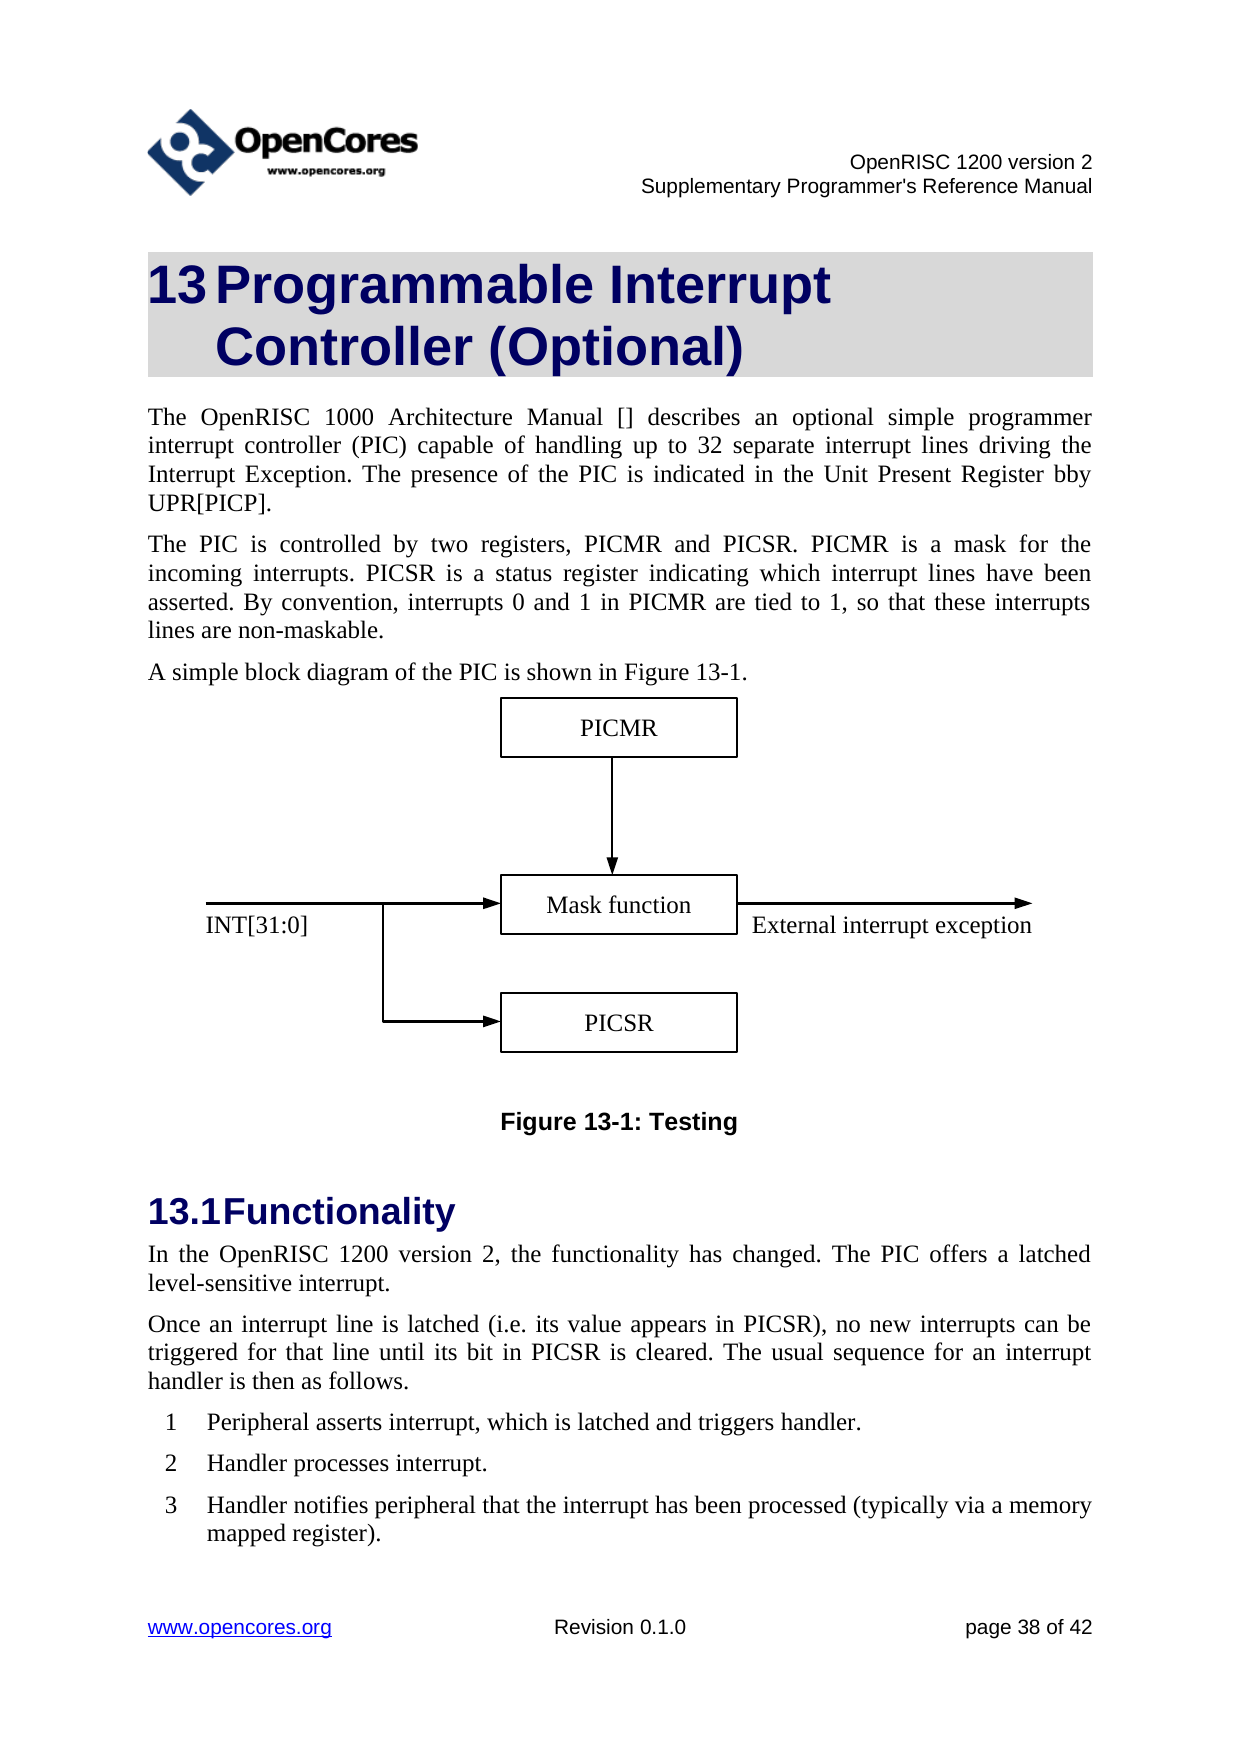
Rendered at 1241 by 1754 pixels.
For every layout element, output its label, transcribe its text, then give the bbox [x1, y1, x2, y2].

text Once an interrupt line is latched (i.e. its value appears in PICSR), no new interrupts can be triggered for that line until its bit in PICSR is cleared. The usual sequence for an interrupt handler is then as follows. [148, 1309, 1093, 1395]
text A simple block diagram of the PIC is shown in Figure 13-1. [148, 657, 1093, 685]
subtitle Programmable Interrupt Controller (Optional) [148, 252, 1093, 377]
subtitle Functionality [148, 1189, 1093, 1233]
list Handler notifies peripheral that the interrupt has been processed (typically via a memory mapped register). [177, 1490, 1093, 1547]
text The PIC is controlled by two registers, PICMR and PICSR. PICMR is a mask for the incoming interrupts. PICSR is a status register indicating which interrupt lines have been asserted. By convention, interrupts 0 and 1 in PICMR are tied to 1, so that these interrupts lines are non-maskable. [148, 529, 1093, 644]
picture [147, 109, 418, 196]
text Figure 13-1: Testing [205, 1107, 1033, 1136]
list Peripheral asserts interrupt, which is latched and triggers handler. [177, 1407, 1093, 1436]
text The OpenRISC 1000 Architecture Manual [] describes an optional simple programmer interrupt controller (PIC) capable of handling up to 32 separate interrupt lines driving the Interrupt Exception. The presence of the PIC is indicated in the Unit Present Register bby UPR[PICP]. [148, 402, 1093, 517]
list Handler processes interrupt. [177, 1448, 1093, 1477]
text In the OpenRISC 1200 version 2, the functionality has changed. The PIC offers a latched level-sensitive interrupt. [148, 1239, 1093, 1296]
